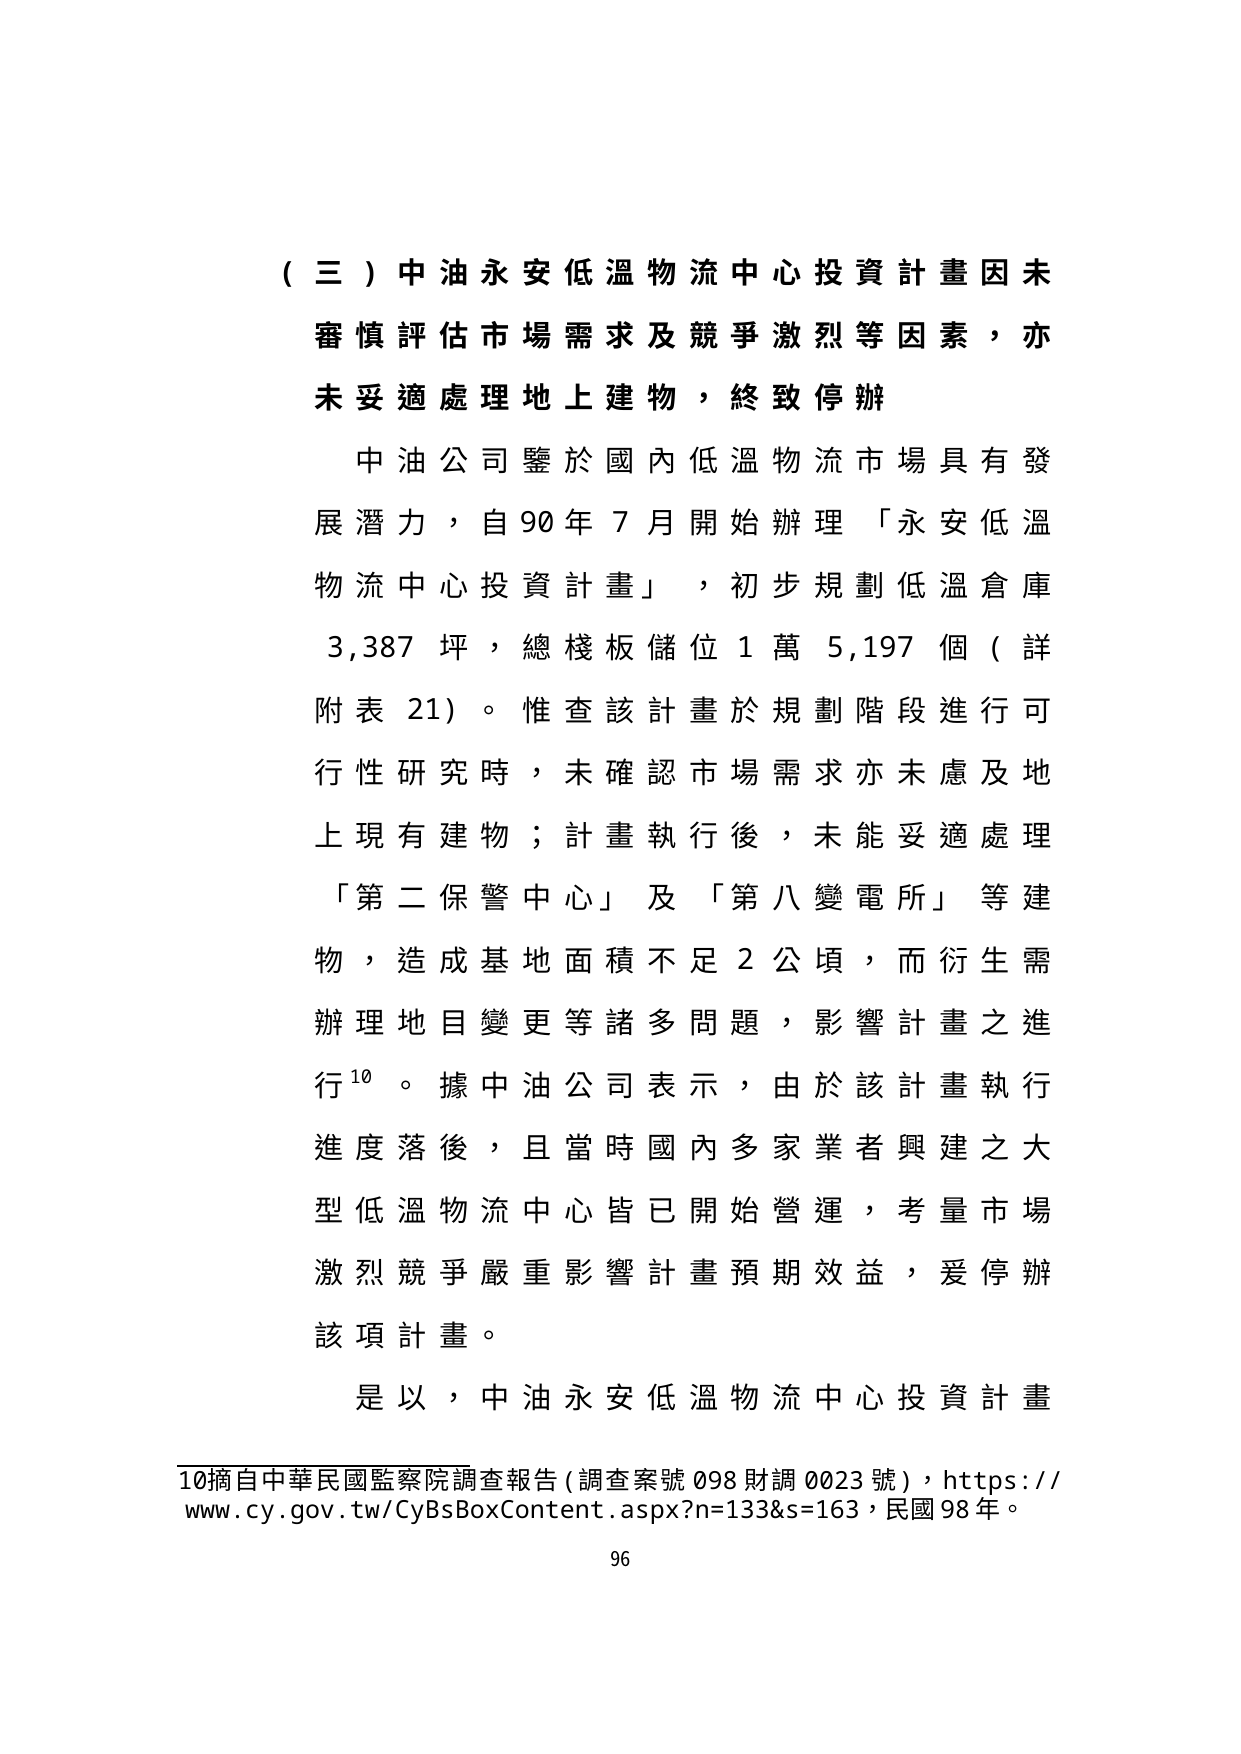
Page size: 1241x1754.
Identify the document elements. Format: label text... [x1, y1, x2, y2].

text 是以，中油永安低溫物流中心投資計畫 [271, 1354, 1058, 1417]
text 中油公司鑒於國內低溫物流市場具有發展潛力，自90年7月開始辦理「永安低溫物流中心投資計畫」，初步規劃低溫倉庫3,387坪，總棧板儲位1萬5,197個(詳附表21)。惟查該計畫於規劃階段進行可行性研究時，未確認市場需求亦未慮及地上現有建物；計畫執行後，未能妥適處理「第二保警中心」及「第八變電所」等建物，造成基地面積不足2公頃，而衍生需辦理地目變更等諸多問題，影響計畫之進行。據中油公司表示，由於該計畫執行進度落後，且當時國內多家業者興建之大型低溫物流中心皆已開始營運，考量市場激烈競爭嚴重影響計畫預期效益，爰停辦該項計畫。 [271, 417, 1058, 1354]
text (三)中油永安低溫物流中心投資計畫因未審慎評估市場需求及競爭激烈等因素，亦未妥適處理地上建物，終致停辦 [242, 229, 1058, 417]
text 摘自中華民國監察院調查報告(調查案號098財調0023號)，https://www.cy.gov.tw/CyBsBoxContent.aspx?n=133&s=163，民國98年。 [177, 1466, 1063, 1525]
